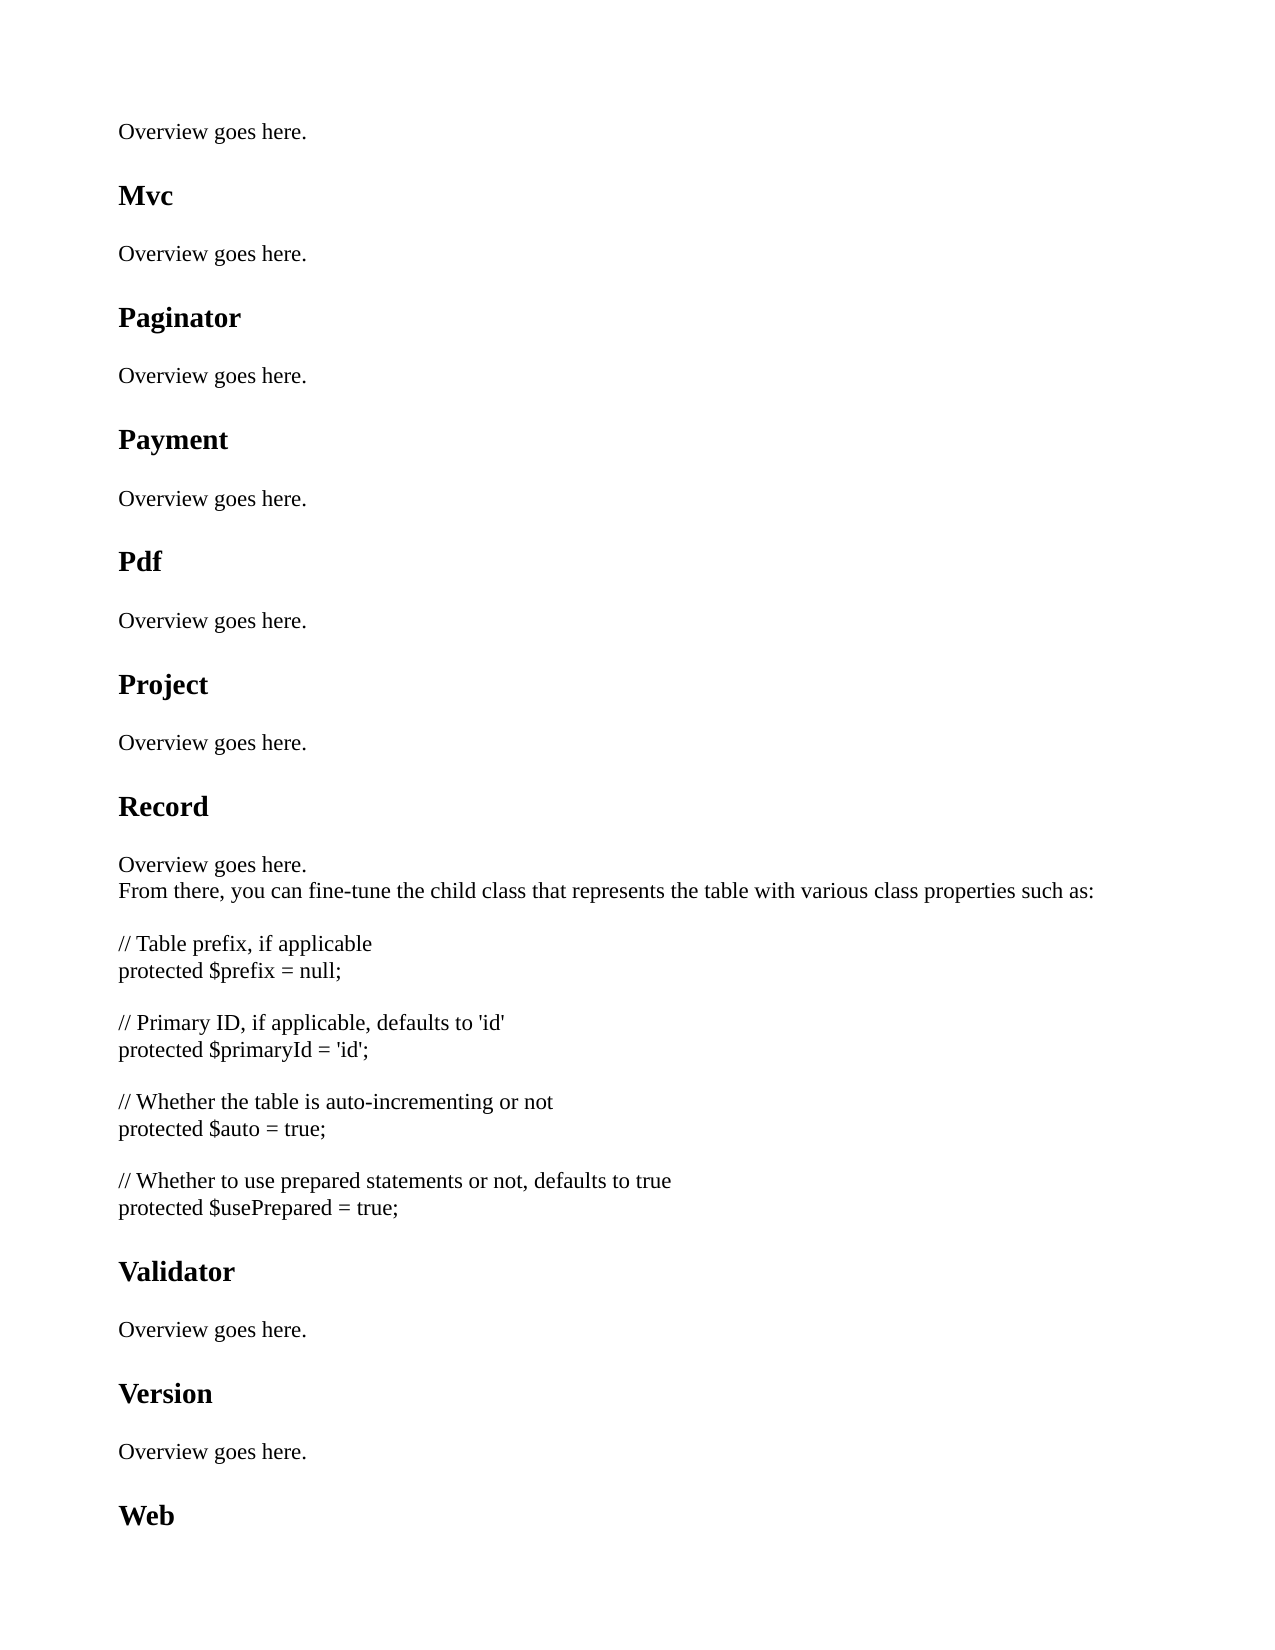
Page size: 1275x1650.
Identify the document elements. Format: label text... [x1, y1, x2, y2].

text Overview goes here. [118, 362, 1157, 389]
text Overview goes here. [118, 485, 1157, 511]
text Overview goes here. [118, 729, 1157, 755]
text protected $primaryId = 'id'; [118, 1036, 1157, 1062]
text Overview goes here. [118, 1438, 1157, 1464]
text Overview goes here. [118, 607, 1157, 633]
text Web [118, 1498, 1157, 1532]
text Paginator [118, 300, 1157, 334]
text Overview goes here. [118, 240, 1157, 267]
text From there, you can fine-tune the child class that represents the table with various class properties such as: [118, 878, 1157, 904]
text Payment [118, 422, 1157, 456]
text Overview goes here. [118, 118, 1157, 144]
text Mvc [118, 178, 1157, 212]
text // Primary ID, if applicable, defaults to 'id' [118, 1009, 1157, 1036]
text // Table prefix, if applicable [118, 930, 1157, 957]
text Project [118, 667, 1157, 700]
text // Whether the table is auto-incrementing or not [118, 1088, 1157, 1115]
text protected $prefix = null; [118, 957, 1157, 983]
text // Whether to use prepared statements or not, defaults to true [118, 1167, 1157, 1194]
text Version [118, 1376, 1157, 1409]
text Overview goes here. [118, 851, 1157, 878]
text Pdf [118, 544, 1157, 578]
text Record [118, 789, 1157, 822]
text Validator [118, 1254, 1157, 1287]
text Overview goes here. [118, 1316, 1157, 1342]
text protected $usePrepared = true; [118, 1194, 1157, 1220]
text protected $auto = true; [118, 1115, 1157, 1141]
